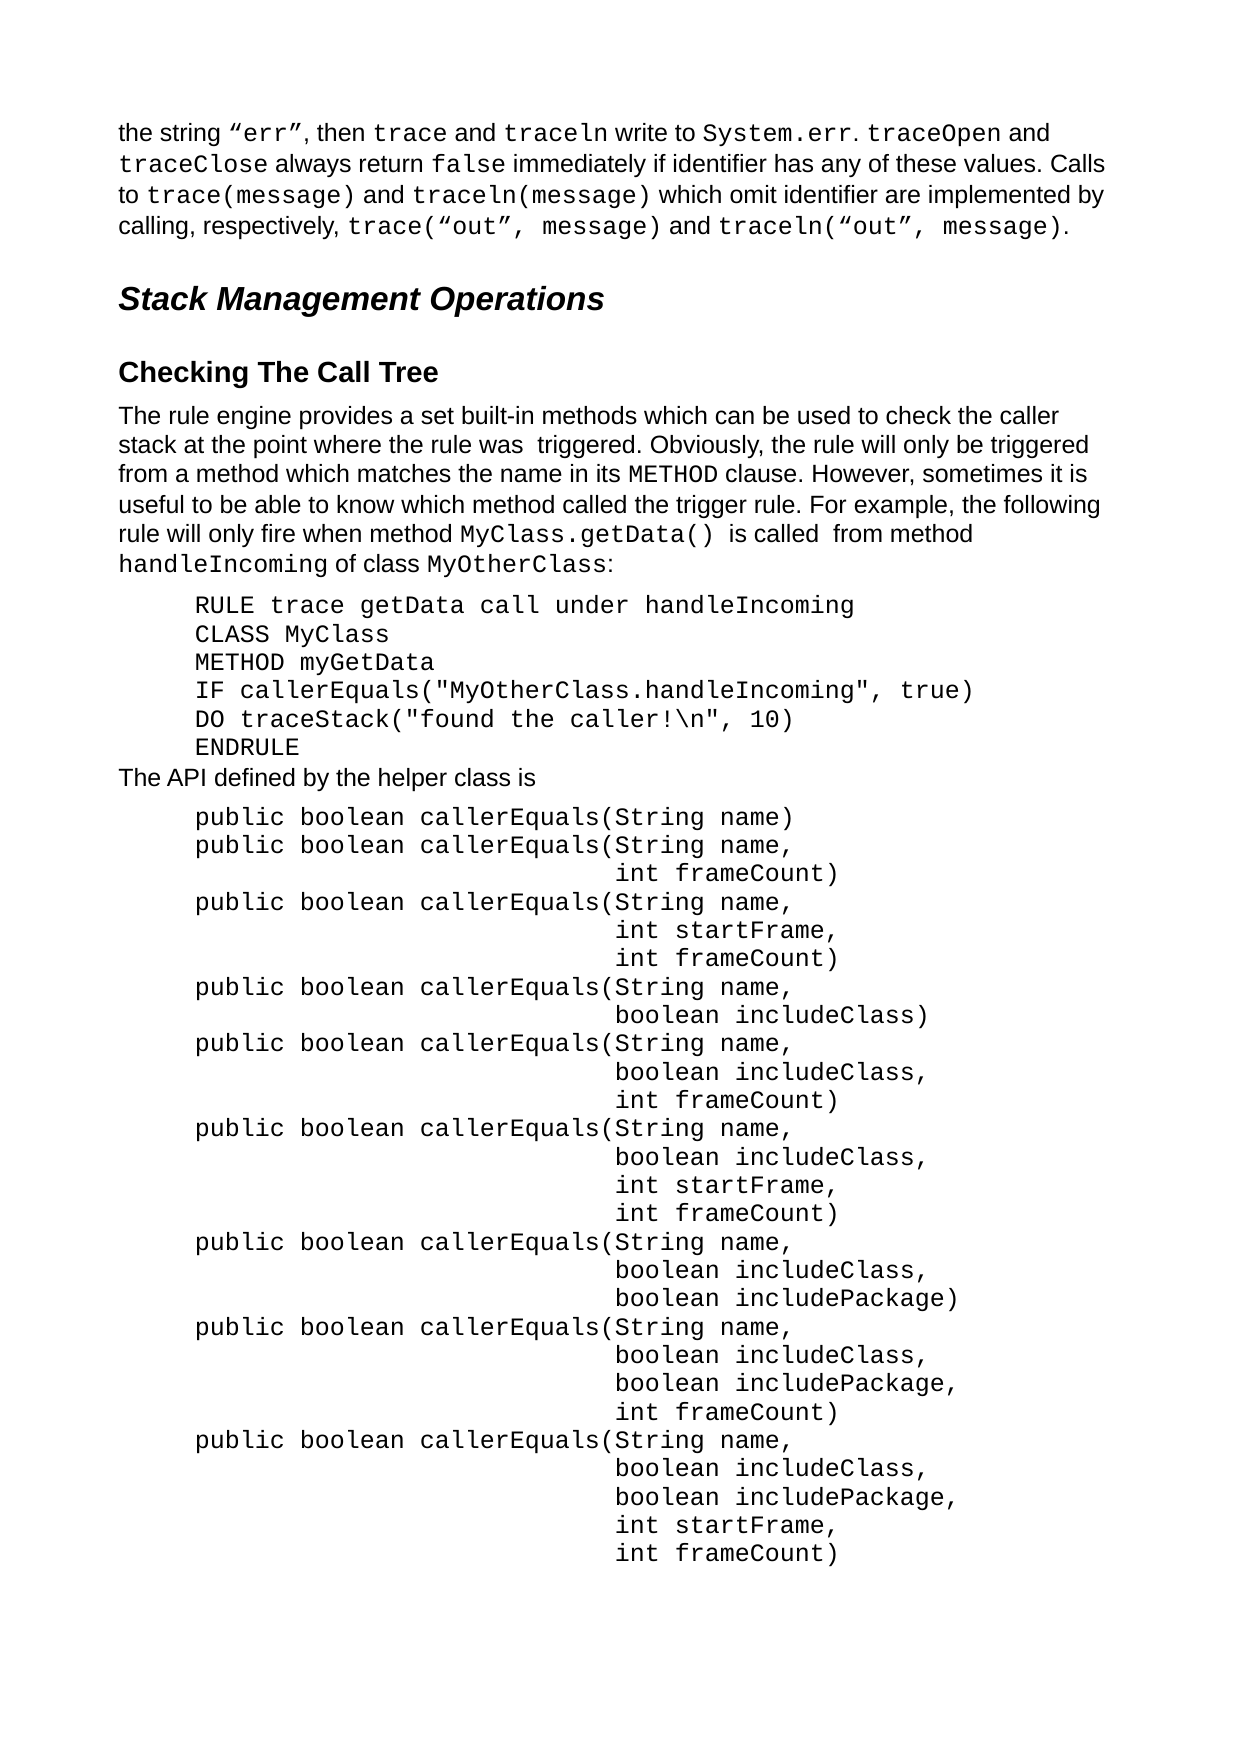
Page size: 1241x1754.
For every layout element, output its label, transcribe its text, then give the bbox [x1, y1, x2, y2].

text public boolean callerEquals(String name) public boolean callerEquals(String name, int frameCount) public boolean callerEquals(String name, int startFrame, int frameCount) public boolean callerEquals(String name, boolean includeClass) public boolean callerEquals(String name, boolean includeClass, int frameCount) public boolean callerEquals(String name, boolean includeClass, int startFrame, int frameCount) public boolean callerEquals(String name, boolean includeClass, boolean includePackage) public boolean callerEquals(String name, boolean includeClass, boolean includePackage, int frameCount) public boolean callerEquals(String name, boolean includeClass, boolean includePackage, int startFrame, int frameCount) [194, 804, 1122, 1597]
text RULE trace getData call under handleIncoming CLASS MyClass METHOD myGetData IF callerEquals("MyOtherClass.handleIncoming", true) DO traceStack("found the caller!\n", 10) ENDRULE [194, 593, 1122, 763]
subtitle Stack Management Operations [118, 279, 1122, 318]
text the string “err”, then trace and traceln write to System.err. traceOpen and traceClose always return false immediately if identifier has any of these values. Calls to trace(message) and traceln(message) which omit identifier are implemented by calling, respectively, trace(“out”, message) and traceln(“out”, message). [118, 118, 1122, 242]
text The API defined by the helper class is [118, 763, 1122, 792]
text The rule engine provides a set built-in methods which can be used to check the caller stack at the point where the rule was triggered. Obviously, the rule will only be triggered from a method which matches the name in its METHOD clause. However, sometimes it is useful to be able to know which method called the trigger rule. For example, the following rule will only fire when method MyClass.getData() is called from method handleIncoming of class MyOtherClass: [118, 401, 1122, 580]
subtitle Checking The Call Tree [118, 355, 1122, 389]
